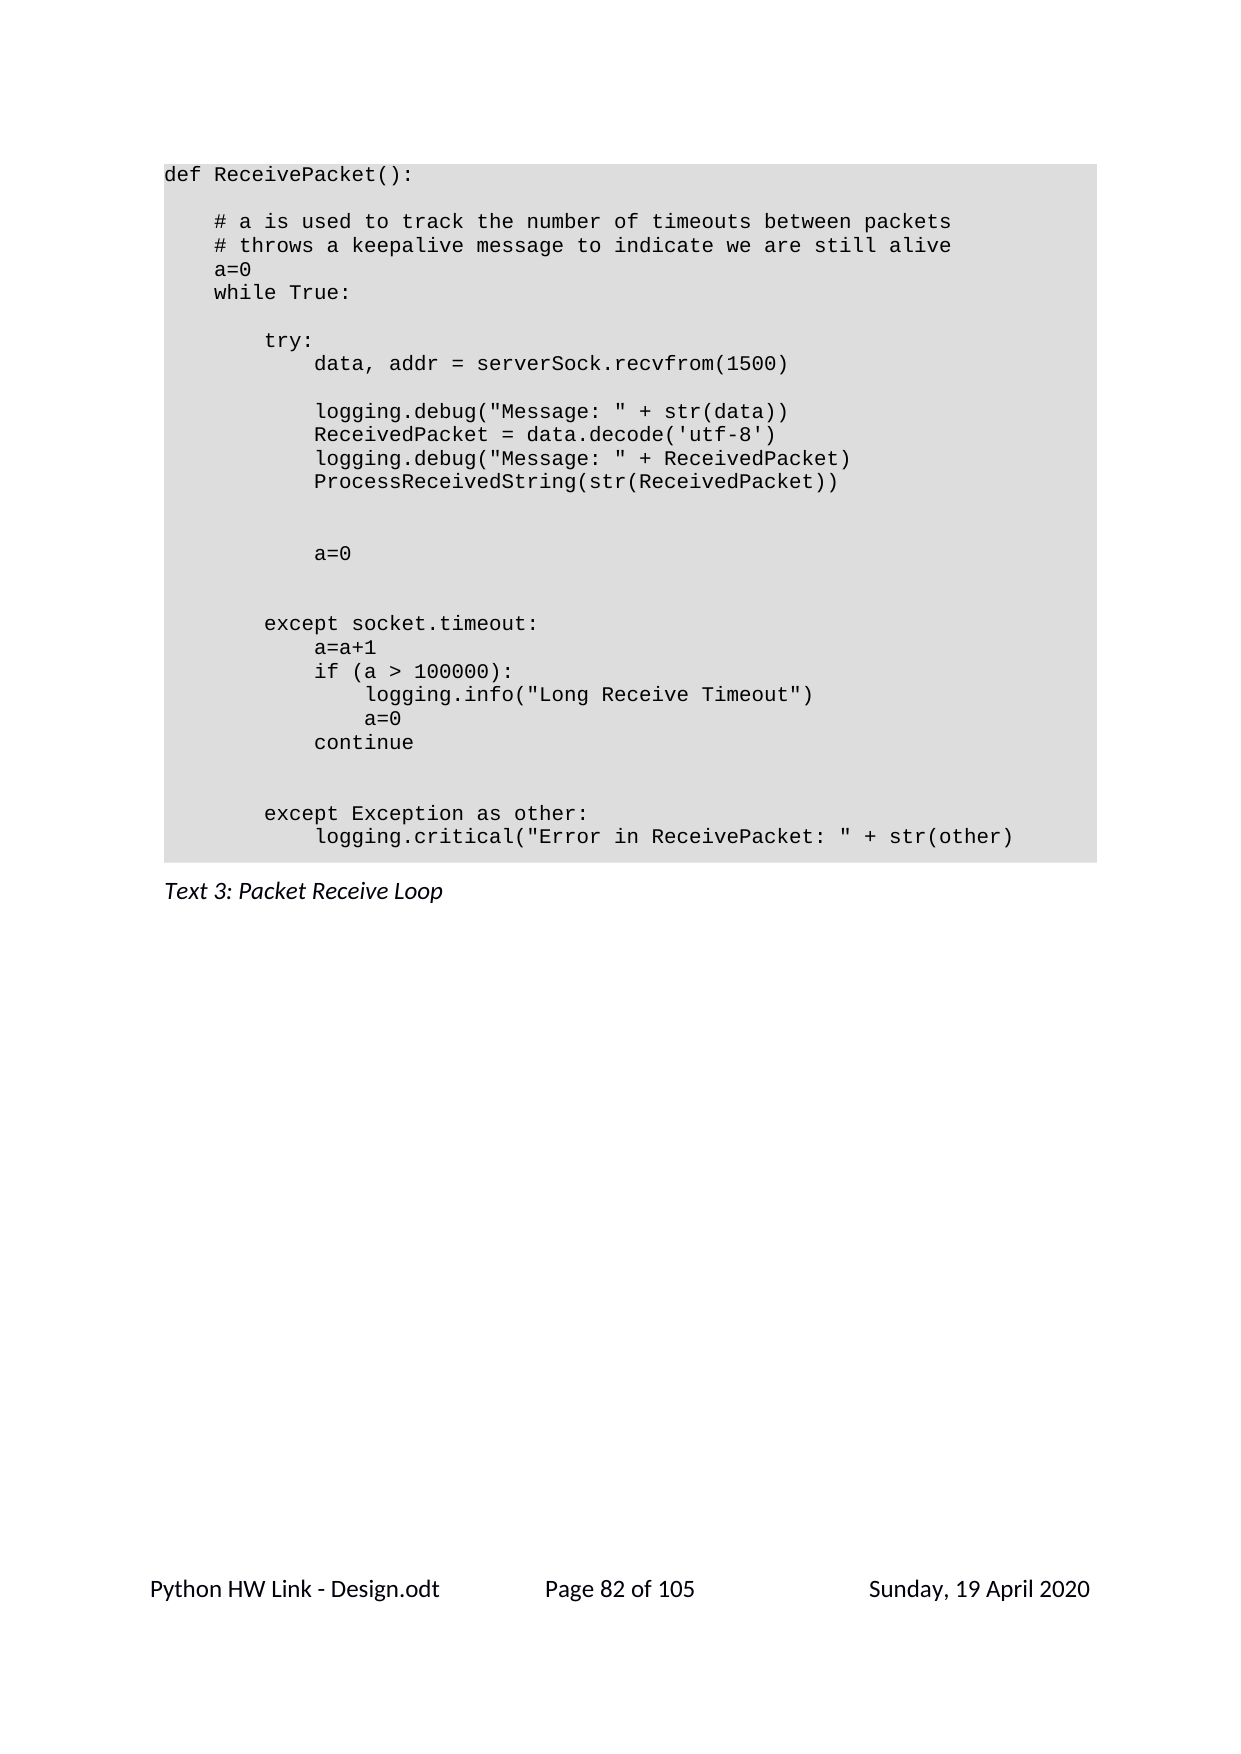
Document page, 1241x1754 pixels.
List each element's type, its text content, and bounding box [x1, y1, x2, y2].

text Text 3: Packet Receive Loop [164, 863, 1097, 906]
